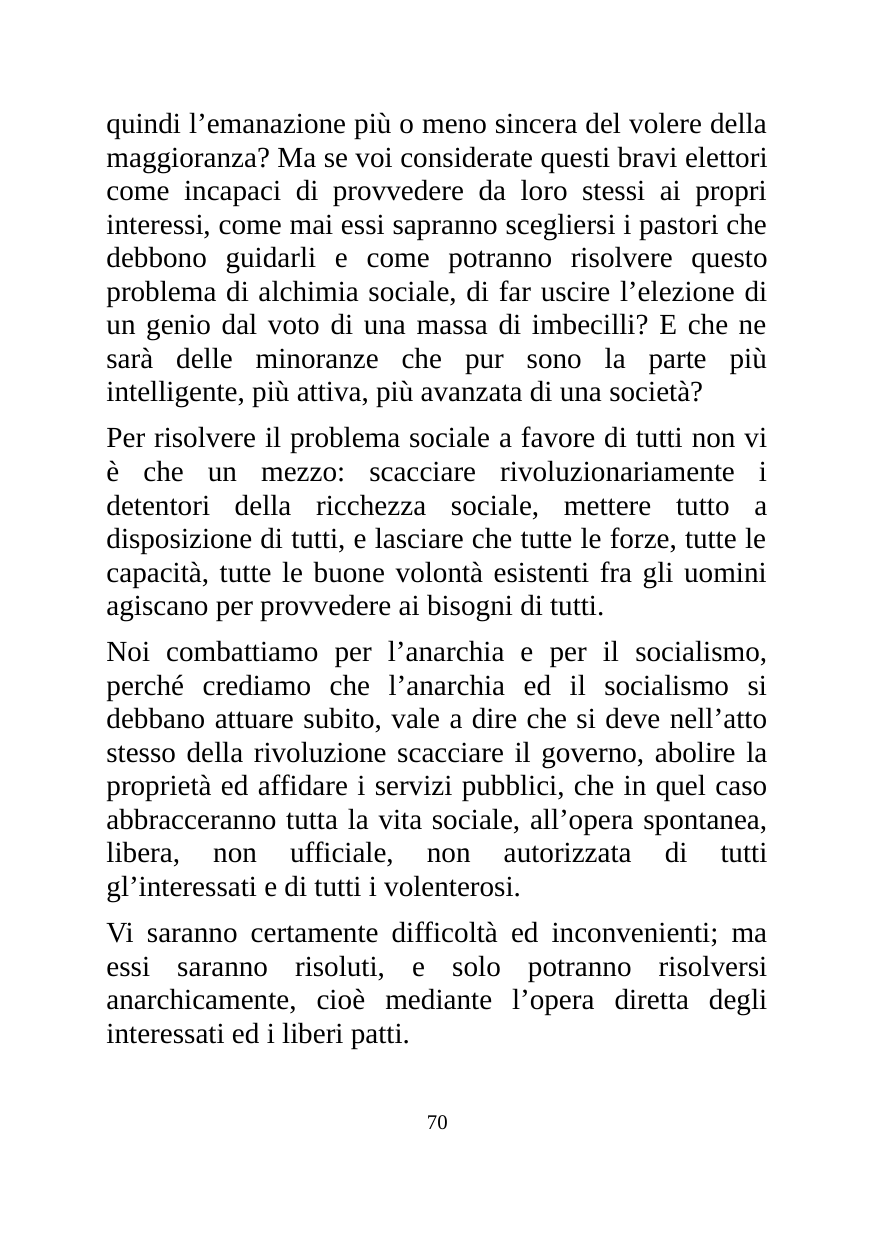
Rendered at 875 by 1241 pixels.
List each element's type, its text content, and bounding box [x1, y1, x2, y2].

text quindi l’emanazione più o meno sincera del volere della maggioranza? Ma se voi considerate questi bravi elettori come incapaci di provvedere da loro stessi ai propri interessi, come mai essi sapranno scegliersi i pastori che debbono guidarli e come potranno risolvere questo problema di alchimia sociale, di far uscire l’elezione di un genio dal voto di una massa di imbecilli? E che ne sarà delle minoranze che pur sono la parte più intelligente, più attiva, più avanzata di una società? [106, 106, 768, 408]
text Vi saranno certamente difficoltà ed inconvenienti; ma essi saranno risoluti, e solo potranno risolversi anarchicamente, cioè mediante l’opera diretta degli interessati ed i liberi patti. [106, 915, 768, 1049]
text Per risolvere il problema sociale a favore di tutti non vi è che un mezzo: scacciare rivoluzionariamente i detentori della ricchezza sociale, mettere tutto a disposizione di tutti, e lasciare che tutte le forze, tutte le capacità, tutte le buone volontà esistenti fra gli uomini agiscano per provvedere ai bisogni di tutti. [106, 421, 768, 622]
text Noi combattiamo per l’anarchia e per il socialismo, perché crediamo che l’anarchia ed il socialismo si debbano attuare subito, vale a dire che si deve nell’atto stesso della rivoluzione scacciare il governo, abolire la proprietà ed affidare i servizi pubblici, che in quel caso abbracceranno tutta la vita sociale, all’opera spontanea, libera, non ufficiale, non autorizzata di tutti gl’interessati e di tutti i volenterosi. [106, 634, 768, 903]
